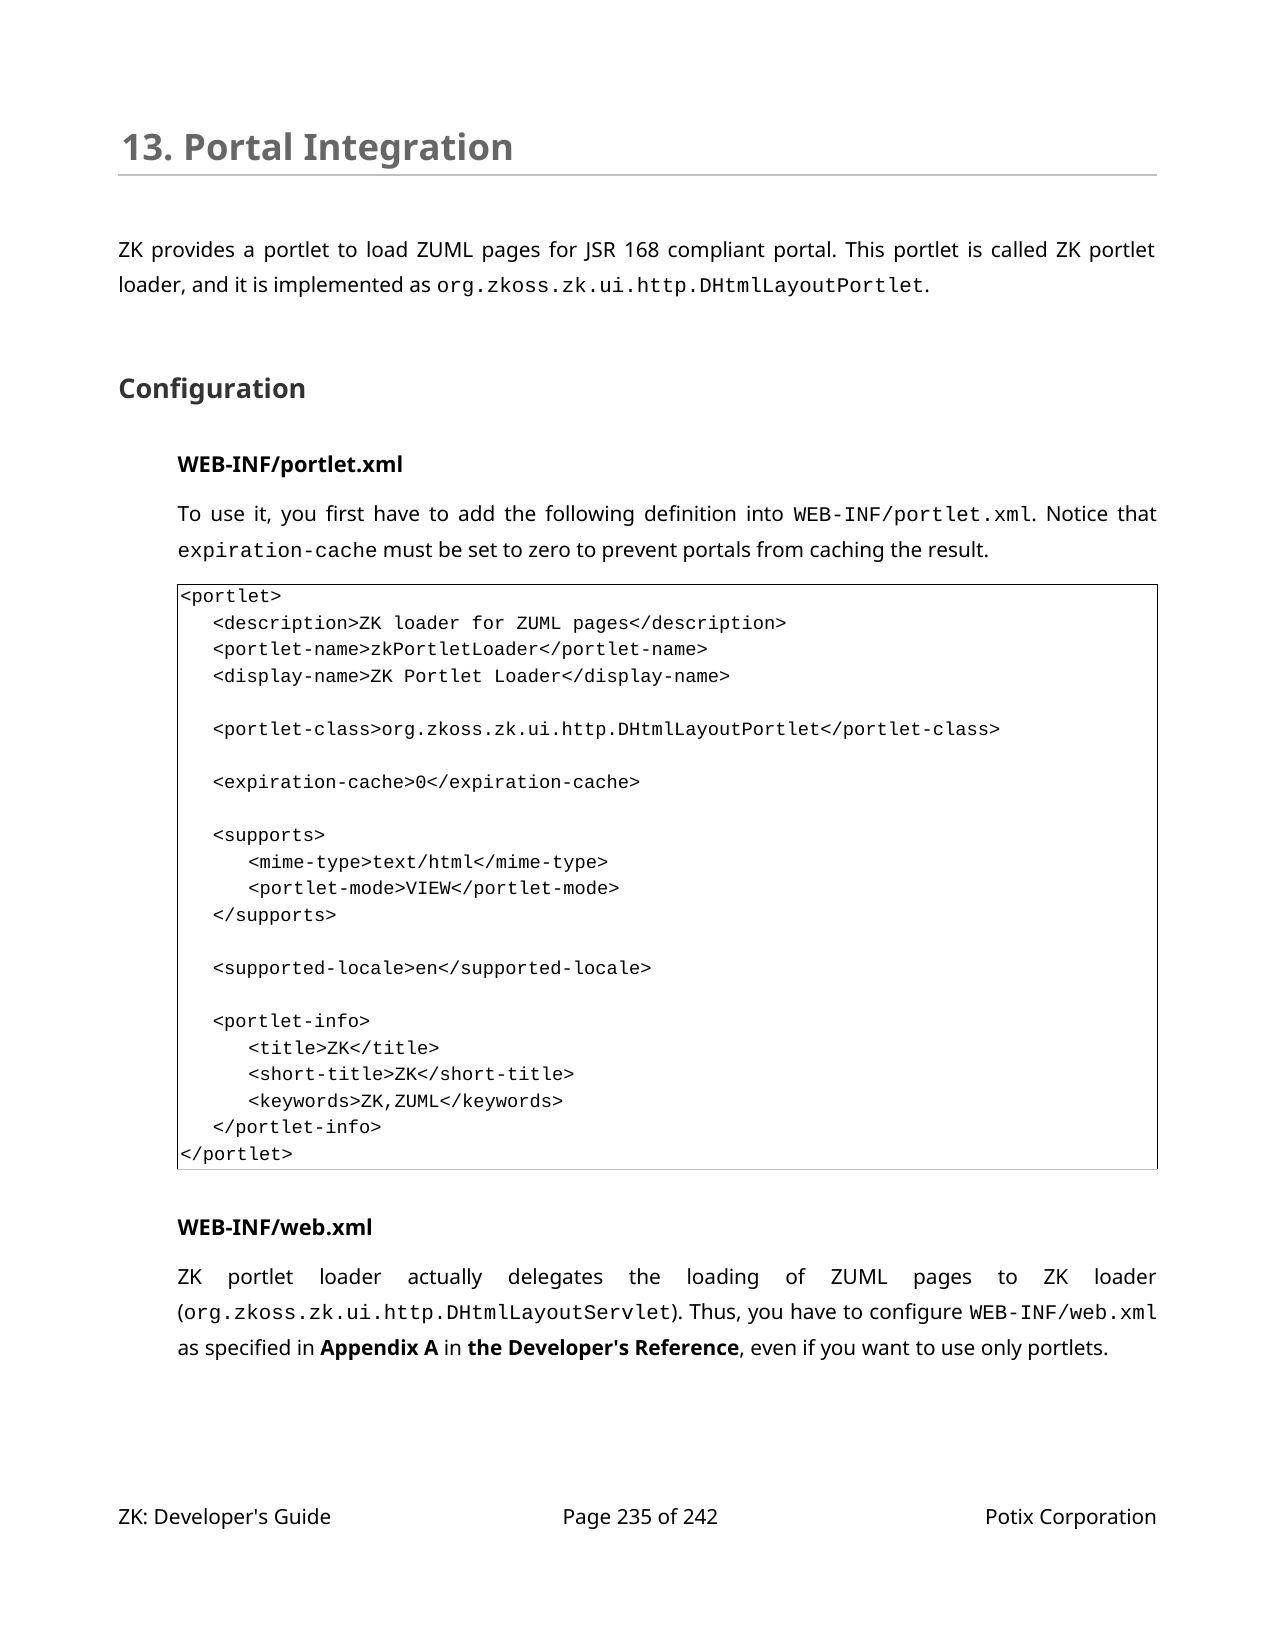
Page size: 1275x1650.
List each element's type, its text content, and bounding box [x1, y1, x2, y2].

text ZK provides a portlet to load ZUML pages for JSR 168 compliant portal. This portlet is called ZK portlet loader, and it is implemented as org.zkoss.zk.ui.http.DHtmlLayoutPortlet. [118, 235, 1157, 299]
text To use it, you first have to add the following definition into WEB-INF/portlet.xml. Notice that expiration-cache must be set to zero to prevent portals from caching the result. [177, 499, 1157, 563]
subtitle WEB-INF/portlet.xml [177, 449, 1157, 479]
subtitle 13. Portal Integration [118, 118, 1157, 174]
text ZK portlet loader actually delegates the loading of ZUML pages to ZK loader (org.zkoss.zk.ui.http.DHtmlLayoutServlet). Thus, you have to configure WEB-INF/web.xml as specified in Appendix A in the Developer's Reference, even if you want to use only portlets. [177, 1262, 1157, 1361]
text <portlet> <description>ZK loader for ZUML pages</description> <portlet-name>zkPortletLoader</portlet-name> <display-name>ZK Portlet Loader</display-name> <portlet-class>org.zkoss.zk.ui.http.DHtmlLayoutPortlet</portlet-class> <expiration-cache>0</expiration-cache> <supports> <mime-type>text/html</mime-type> <portlet-mode>VIEW</portlet-mode> </supports> <supported-locale>en</supported-locale> <portlet-info> <title>ZK</title> <short-title>ZK</short-title> <keywords>ZK,ZUML</keywords> </portlet-info> </portlet> [178, 585, 1157, 1169]
subtitle WEB-INF/web.xml [177, 1212, 1157, 1242]
subtitle Configuration [118, 369, 1157, 406]
